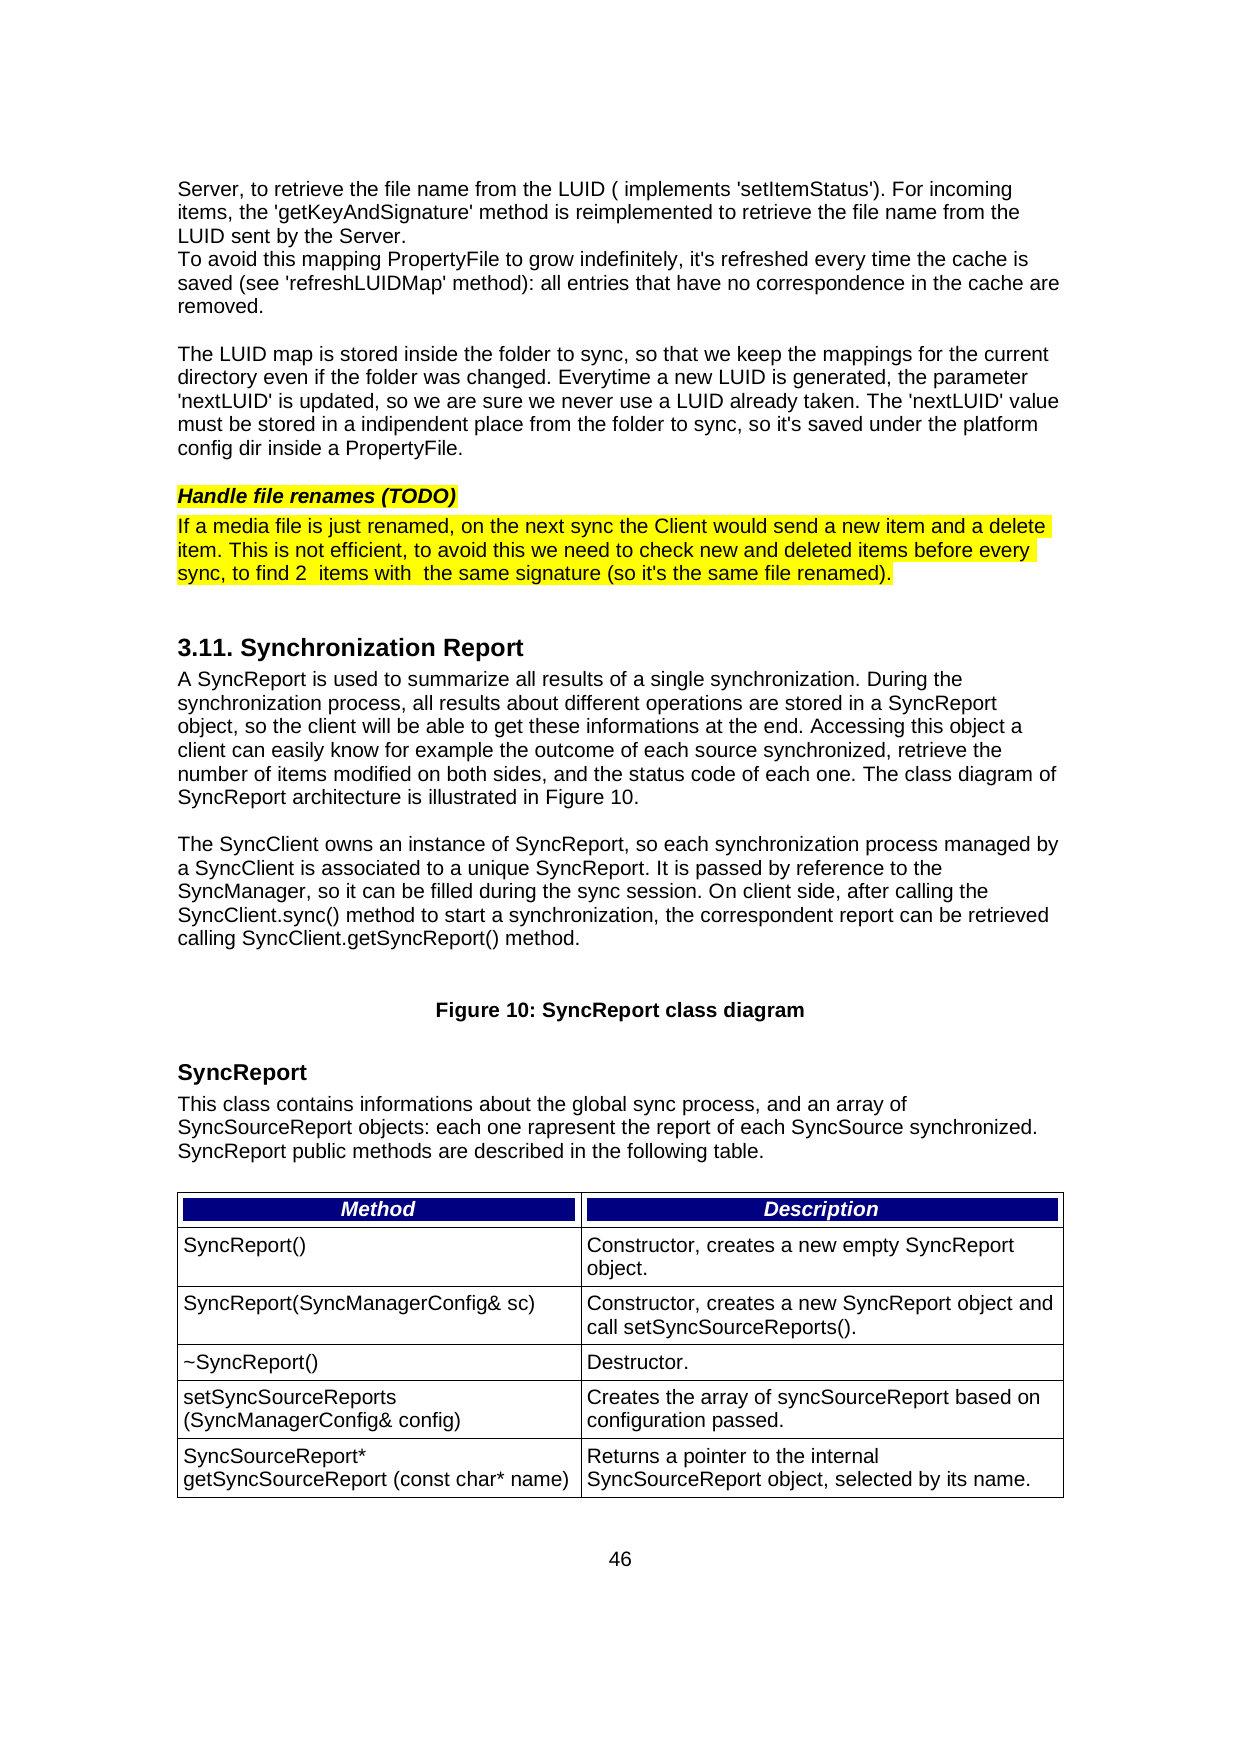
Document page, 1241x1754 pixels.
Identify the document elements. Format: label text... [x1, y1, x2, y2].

table_header Description [582, 1193, 1063, 1227]
table_cell SyncSourceReport* getSyncSourceReport (const char* name) [178, 1439, 581, 1497]
text To avoid this mapping PropertyFile to grow indefinitely, it's refreshed every time the cache is saved (see 'refreshLUIDMap' method): all entries that have no correspondence in the cache are removed. [177, 248, 1063, 318]
table_cell Returns a pointer to the internal SyncSourceReport object, selected by its name. [582, 1439, 1063, 1497]
table_cell Constructor, creates a new empty SyncReport object. [582, 1228, 1063, 1286]
table_cell Creates the array of syncSourceReport based on configuration passed. [582, 1381, 1063, 1438]
text Figure 10: SyncReport class diagram [177, 999, 1063, 1022]
text The SyncClient owns an instance of SyncReport, so each synchronization process managed by a SyncClient is associated to a unique SyncReport. It is passed by reference to the SyncManager, so it can be filled during the sync session. On client side, after calling the SyncClient.sync() method to start a synchronization, the correspondent report can be retrieved calling SyncClient.getSyncReport() method. [177, 833, 1063, 950]
table_cell SyncReport(SyncManagerConfig& sc) [178, 1287, 581, 1344]
text This class contains informations about the global sync process, and an array of SyncSourceReport objects: each one rapresent the report of each SyncSource synchronized. [177, 1092, 1063, 1139]
text If a media file is just renamed, on the next sync the Client would send a new item and a delete item. This is not efficient, to avoid this we need to check new and deleted items before every sync, to find 2 items with the same signature (so it's the same file renamed). [177, 514, 1063, 585]
subtitle Synchronization Report [177, 634, 1063, 662]
table_cell setSyncSourceReports (SyncManagerConfig& config) [178, 1381, 581, 1438]
table_cell Destructor. [582, 1345, 1063, 1380]
text A SyncReport is used to summarize all results of a single synchronization. During the synchronization process, all results about different operations are stored in a SyncReport object, so the client will be able to get these informations at the end. Accessing this object a client can easily know for example the outcome of each source synchronized, retrieve the number of items modified on both sides, and the status code of each one. The class diagram of SyncReport architecture is illustrated in Figure 10. [177, 668, 1063, 809]
text The LUID map is stored inside the folder to sync, so that we keep the mappings for the current directory even if the folder was changed. Everytime a new LUID is generated, the parameter 'nextLUID' is updated, so we are sure we never use a LUID already taken. The 'nextLUID' value must be stored in a indipendent place from the folder to sync, so it's saved under the platform config dir inside a PropertyFile. [177, 342, 1063, 460]
subtitle SyncReport [177, 1060, 1063, 1086]
text Server, to retrieve the file name from the LUID ( implements 'setItemStatus'). For incoming items, the 'getKeyAndSignature' method is reimplemented to retrieve the file name from the LUID sent by the Server. [177, 177, 1063, 248]
table_cell ~SyncReport() [178, 1345, 581, 1380]
table_cell SyncReport() [178, 1228, 581, 1286]
table_cell Constructor, creates a new SyncReport object and call setSyncSourceReports(). [582, 1287, 1063, 1344]
table_header Method [178, 1193, 581, 1227]
text SyncReport public methods are described in the following table. [177, 1139, 1063, 1163]
subtitle Handle file renames (TODO) [177, 485, 1063, 508]
